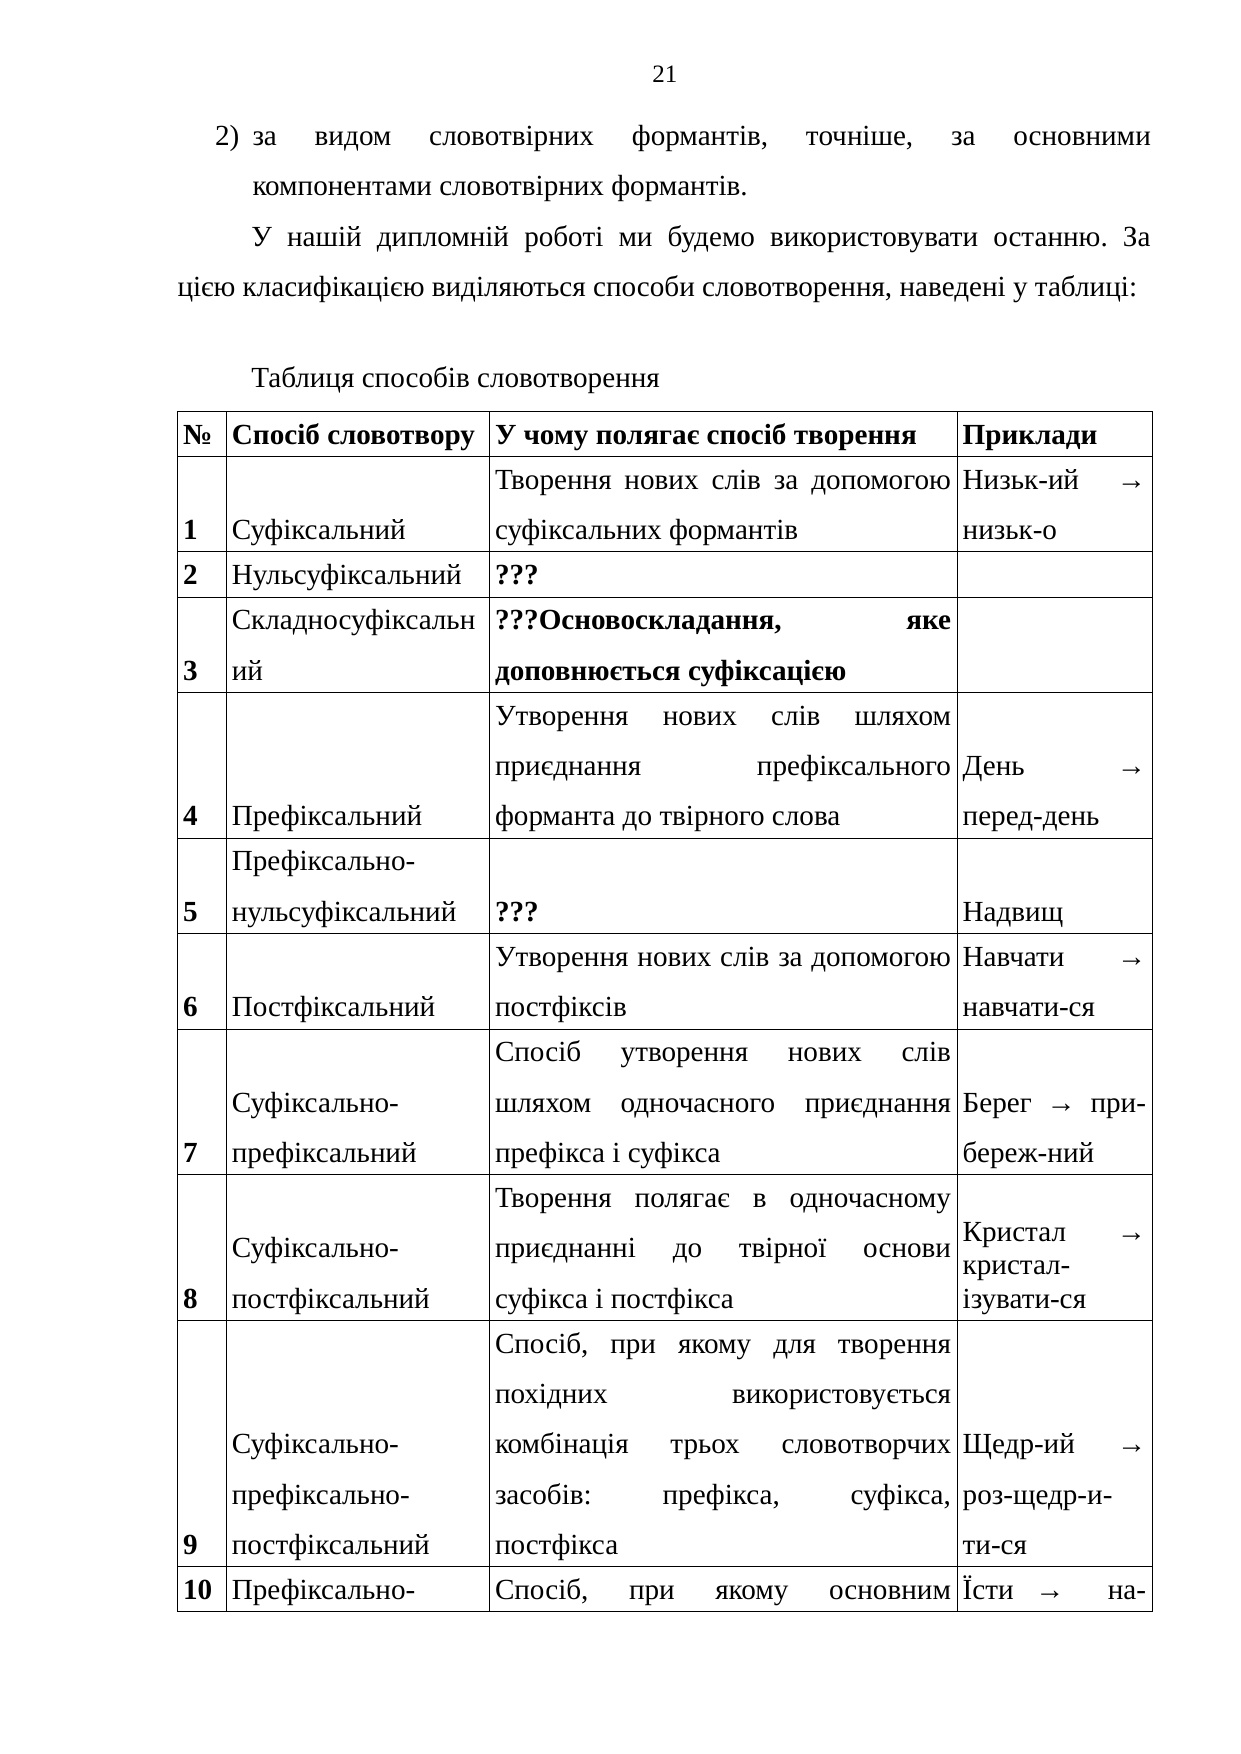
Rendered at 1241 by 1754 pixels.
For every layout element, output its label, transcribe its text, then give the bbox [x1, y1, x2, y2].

table_cell Суфіксально-префіксальний [227, 1030, 489, 1174]
table_cell День → перед-день [958, 693, 1152, 838]
table_cell [958, 598, 1152, 692]
table_cell Суфіксально-префіксально-постфіксальний [227, 1321, 489, 1566]
table_cell 10 [178, 1567, 226, 1611]
table_cell Суфіксальний [227, 457, 489, 551]
table_cell Префіксальний [227, 693, 489, 838]
table_cell Щедр-ий → роз-щедр-и-ти-ся [958, 1321, 1152, 1566]
table_cell Спосіб утворення нових слів шляхом одночасного приєднання префікса і суфікса [490, 1030, 957, 1174]
table_cell Утворення нових слів шляхом приєднання префіксального форманта до твірного слова [490, 693, 957, 838]
table_cell 7 [178, 1030, 226, 1174]
table_header У чому полягає спосіб творення [490, 412, 957, 456]
table_cell Творення нових слів за допомогою суфіксальних формантів [490, 457, 957, 551]
table_cell Спосіб, при якому основним [490, 1567, 957, 1611]
table_cell ??? [490, 552, 957, 597]
table_cell Їсти → на- [958, 1567, 1152, 1611]
table_cell 8 [178, 1175, 226, 1320]
table_cell 2 [178, 552, 226, 597]
table_cell 9 [178, 1321, 226, 1566]
table_cell Префіксально- [227, 1567, 489, 1611]
table_cell Складносуфіксальний [227, 598, 489, 692]
table_cell Суфіксально-постфіксальний [227, 1175, 489, 1320]
list за видом словотвірних формантів, точніше, за основними компонентами словотвірних формантів. [215, 118, 1152, 202]
table_header Приклади [958, 412, 1152, 456]
table_cell 4 [178, 693, 226, 838]
table_cell 1 [178, 457, 226, 551]
table_cell [958, 552, 1152, 597]
table_cell Префіксально-нульсуфіксальний [227, 839, 489, 933]
table_cell 5 [178, 839, 226, 933]
table_cell Постфіксальний [227, 934, 489, 1028]
table_cell Берег → при-береж-ний [958, 1030, 1152, 1174]
table_cell Навчати → навчати-ся [958, 934, 1152, 1028]
table_cell Надвищ [958, 839, 1152, 933]
table_header Спосіб словотвору [227, 412, 489, 456]
table_header № [178, 412, 226, 456]
table_cell Спосіб, при якому для творення похідних використовується комбінація трьох словотворчих засобів: префікса, суфікса, постфікса [490, 1321, 957, 1566]
table_cell ??? [490, 839, 957, 933]
table_cell 3 [178, 598, 226, 692]
table_cell Творення полягає в одночасному приєднанні до твірної основи суфікса і постфікса [490, 1175, 957, 1320]
table_cell Утворення нових слів за допомогою постфіксів [490, 934, 957, 1028]
table_cell Нульсуфіксальний [227, 552, 489, 597]
text Таблиця способів словотворення [177, 361, 1152, 394]
table_cell Кристал → кристал-ізувати-ся [958, 1175, 1152, 1320]
text У нашій дипломній роботі ми будемо використовувати останню. За цією класифікацією виділяються способи словотворення, наведені у таблиці: [177, 219, 1152, 302]
table_cell 6 [178, 934, 226, 1028]
table_cell Низьк-ий → низьк-о [958, 457, 1152, 551]
table_cell ???Основоскладання, яке доповнюється суфіксацією [490, 598, 957, 692]
